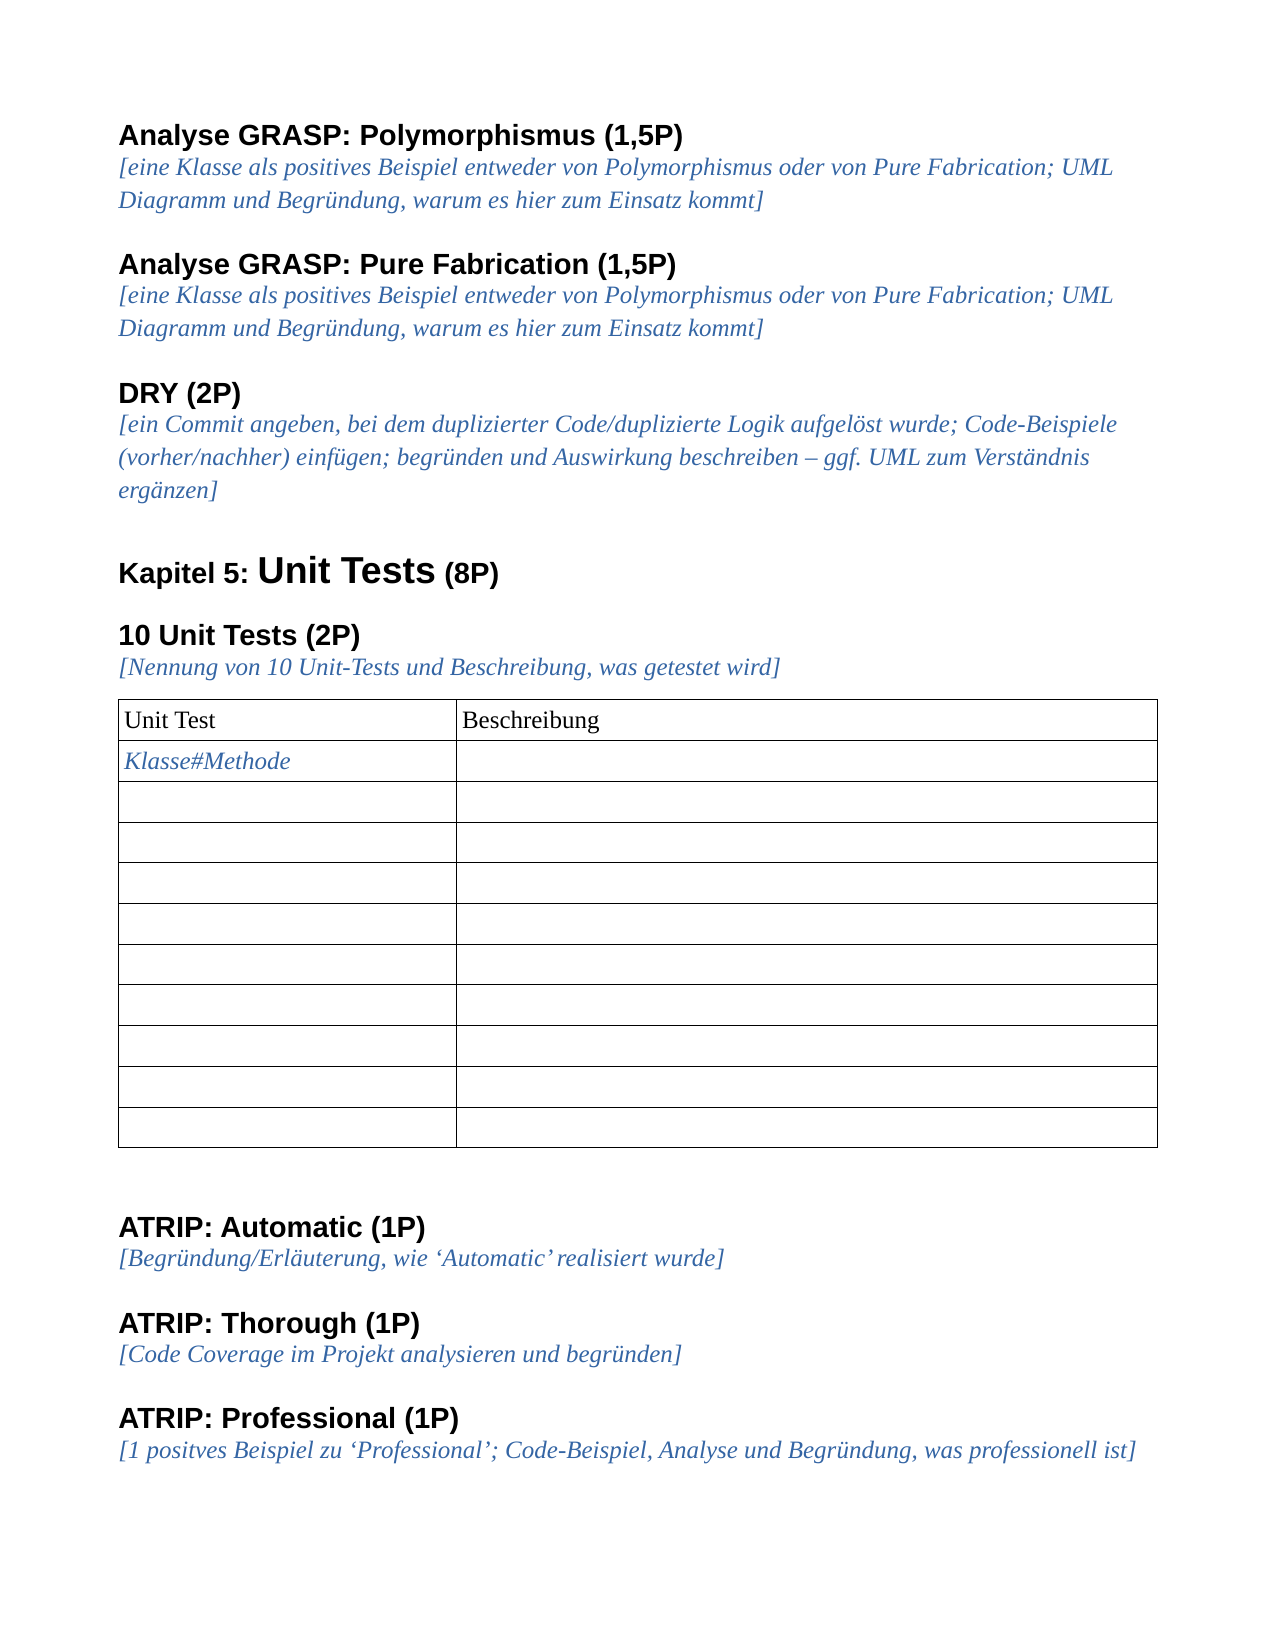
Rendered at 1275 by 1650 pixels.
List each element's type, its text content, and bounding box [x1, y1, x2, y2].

subtitle DRY (2P) [118, 376, 1157, 409]
table_cell [457, 904, 1157, 943]
table_cell [119, 945, 456, 984]
table_cell [457, 985, 1157, 1025]
table_cell [119, 823, 456, 862]
table_cell [457, 863, 1157, 903]
text [Code Coverage im Projekt analysieren und begründen] [118, 1339, 1157, 1368]
table_cell [119, 863, 456, 903]
text [Nennung von 10 Unit-Tests und Beschreibung, was getestet wird] [118, 652, 1157, 680]
table_cell [457, 1108, 1157, 1147]
subtitle ATRIP: Automatic (1P) [118, 1210, 1157, 1243]
table_cell Klasse#Methode [119, 741, 456, 781]
table_cell [119, 1067, 456, 1106]
table_cell [119, 1026, 456, 1066]
table_cell [457, 823, 1157, 862]
subtitle ATRIP: Thorough (1P) [118, 1306, 1157, 1339]
subtitle 10 Unit Tests (2P) [118, 618, 1157, 652]
text [ein Commit angeben, bei dem duplizierter Code/duplizierte Logik aufgelöst wurde; Code-Beispiele (vorher/nachher) einfügen; begründen und Auswirkung beschreiben – ggf. UML zum Verständnis ergänzen] [118, 409, 1157, 504]
table_cell [457, 741, 1157, 781]
table_cell [457, 782, 1157, 821]
table_cell [119, 782, 456, 821]
subtitle Analyse GRASP: Pure Fabrication (1,5P) [118, 247, 1157, 280]
table_cell [457, 1026, 1157, 1066]
text [1 positves Beispiel zu ‘Professional’; Code-Beispiel, Analyse und Begründung, was professionell ist] [118, 1435, 1157, 1464]
text [eine Klasse als positives Beispiel entweder von Polymorphismus oder von Pure Fabrication; UML Diagramm und Begründung, warum es hier zum Einsatz kommt] [118, 152, 1157, 213]
table_header Beschreibung [457, 700, 1157, 740]
subtitle Kapitel 5: Unit Tests (8P) [118, 548, 1157, 591]
table_cell [119, 1108, 456, 1147]
text [eine Klasse als positives Beispiel entweder von Polymorphismus oder von Pure Fabrication; UML Diagramm und Begründung, warum es hier zum Einsatz kommt] [118, 280, 1157, 342]
subtitle Analyse GRASP: Polymorphismus (1,5P) [118, 118, 1157, 152]
text [Begründung/Erläuterung, wie ‘Automatic’ realisiert wurde] [118, 1243, 1157, 1272]
table_cell [119, 904, 456, 943]
table_cell [457, 945, 1157, 984]
table_cell [457, 1067, 1157, 1106]
table_header Unit Test [119, 700, 456, 740]
table_cell [119, 985, 456, 1025]
subtitle ATRIP: Professional (1P) [118, 1401, 1157, 1435]
